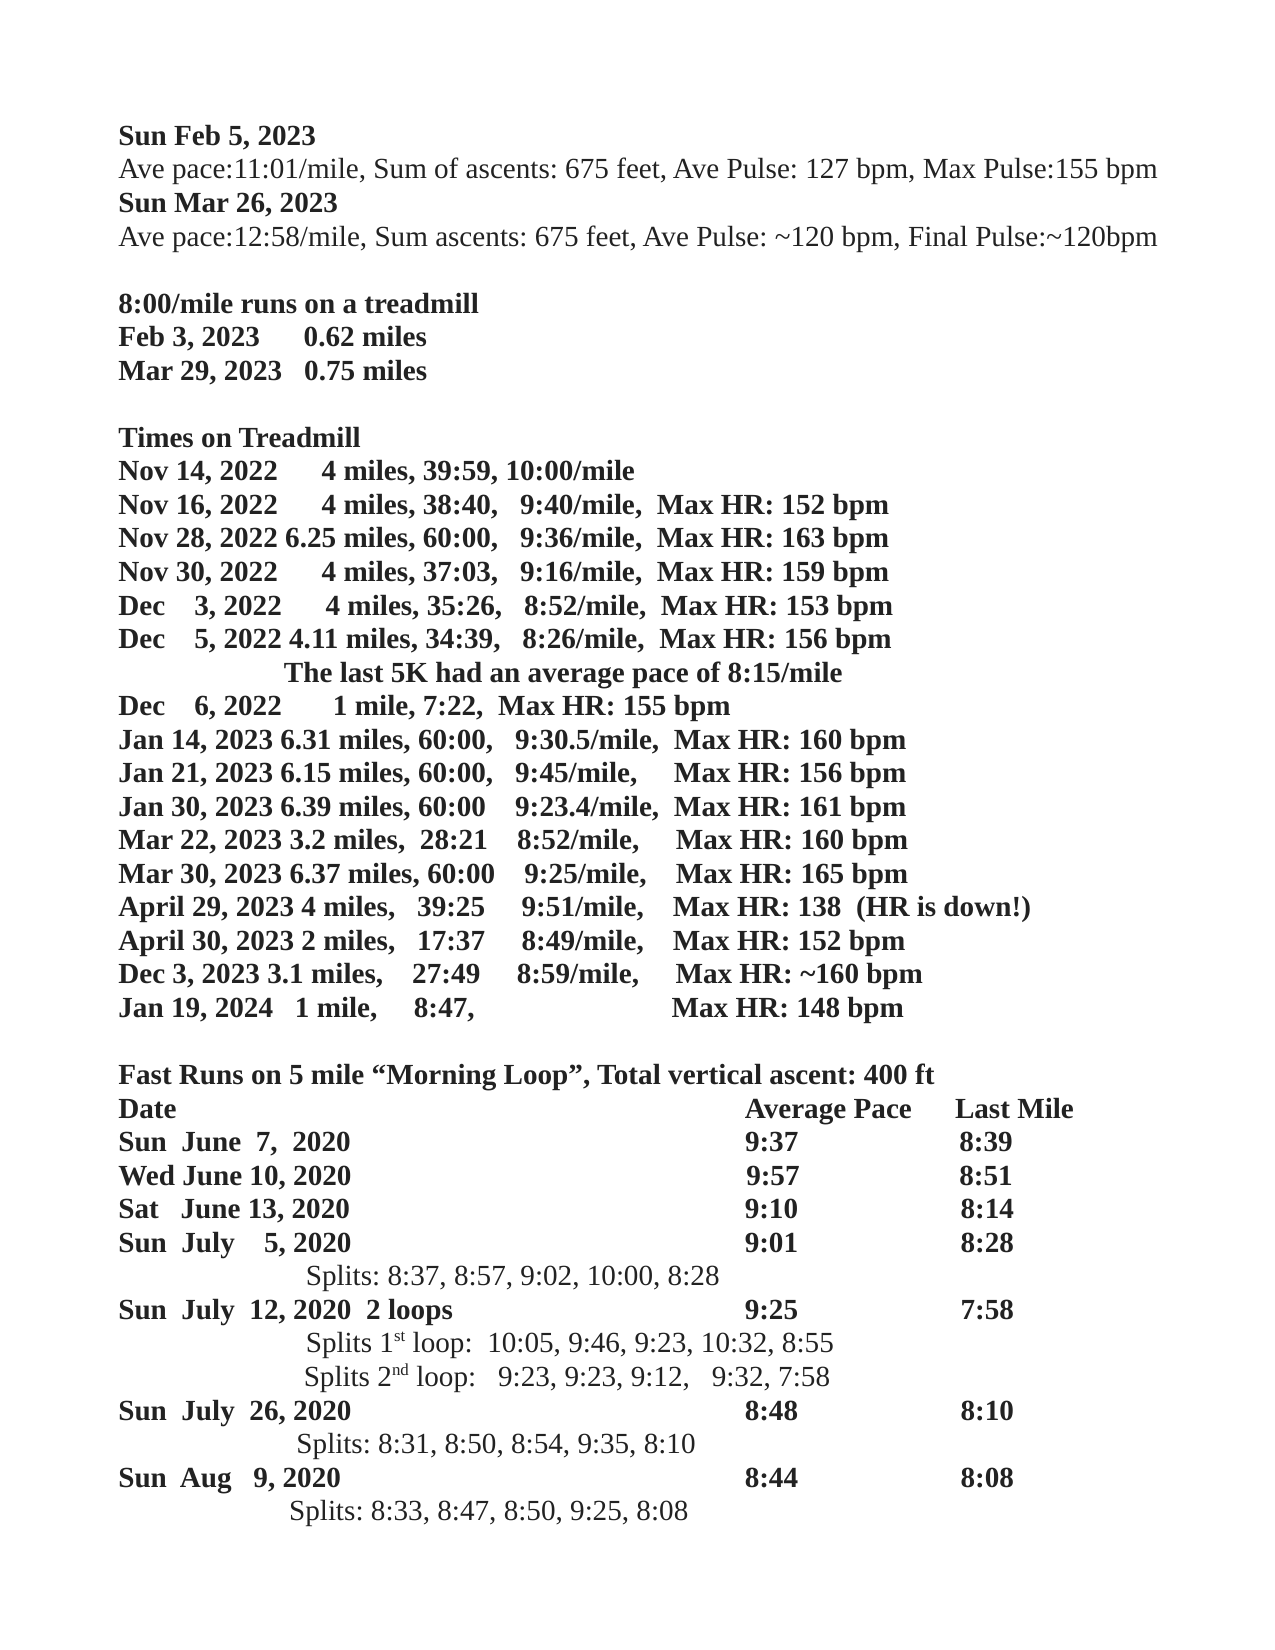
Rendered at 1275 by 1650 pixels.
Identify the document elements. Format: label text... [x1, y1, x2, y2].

text Mar 29, 2023 0.75 miles [118, 353, 1161, 386]
text Jan 19, 2024 1 mile, 8:47, Max HR: 148 bpm [118, 990, 1161, 1024]
text Mar 30, 2023 6.37 miles, 60:00 9:25/mile, Max HR: 165 bpm [118, 856, 1161, 889]
text Jan 30, 2023 6.39 miles, 60:00 9:23.4/mile, Max HR: 161 bpm [118, 789, 1161, 822]
text Sat June 13, 2020 9:10 8:14 Sun July 5, 2020 9:01 8:28 Splits: 8:37, 8:57, 9:02, 10:00, 8:28 Sun July 12, 2020 2 loops 9:25 7:58 Splits 1st loop: 10:05, 9:46, 9:23, 10:32, 8:55 [118, 1191, 1161, 1359]
text Fast Runs on 5 mile “Morning Loop”, Total vertical ascent: 400 ft [118, 1057, 1161, 1091]
text Nov 14, 2022 4 miles, 39:59, 10:00/mile [118, 453, 1161, 487]
text Dec 6, 2022 1 mile, 7:22, Max HR: 155 bpm [118, 688, 1161, 722]
text Nov 16, 2022 4 miles, 38:40, 9:40/mile, Max HR: 152 bpm [118, 487, 1161, 521]
text Times on Treadmill [118, 420, 1161, 453]
text Sun Feb 5, 2023 [118, 118, 1161, 152]
text April 30, 2023 2 miles, 17:37 8:49/mile, Max HR: 152 bpm [118, 923, 1161, 957]
text 8:00/mile runs on a treadmill [118, 286, 1161, 319]
text Jan 21, 2023 6.15 miles, 60:00, 9:45/mile, Max HR: 156 bpm [118, 755, 1161, 789]
text Sun June 7, 2020 9:37 8:39 [118, 1124, 1161, 1158]
text Dec 3, 2022 4 miles, 35:26, 8:52/mile, Max HR: 153 bpm [118, 588, 1161, 621]
text The last 5K had an average pace of 8:15/mile [118, 655, 1161, 688]
text Mar 22, 2023 3.2 miles, 28:21 8:52/mile, Max HR: 160 bpm [118, 822, 1161, 856]
text Splits 2nd loop: 9:23, 9:23, 9:12, 9:32, 7:58 [118, 1359, 1161, 1393]
text Nov 30, 2022 4 miles, 37:03, 9:16/mile, Max HR: 159 bpm [118, 554, 1161, 588]
text Ave pace:11:01/mile, Sum of ascents: 675 feet, Ave Pulse: 127 bpm, Max Pulse:155 bpm [118, 152, 1161, 185]
text Feb 3, 2023 0.62 miles [118, 319, 1161, 353]
text Dec 3, 2023 3.1 miles, 27:49 8:59/mile, Max HR: ~160 bpm [118, 957, 1161, 990]
text Sun Mar 26, 2023 [118, 185, 1161, 219]
text Wed June 10, 2020 9:57 8:51 [118, 1158, 1161, 1191]
text Ave pace:12:58/mile, Sum ascents: 675 feet, Ave Pulse: ~120 bpm, Final Pulse:~120bpm [118, 219, 1161, 252]
text Jan 14, 2023 6.31 miles, 60:00, 9:30.5/mile, Max HR: 160 bpm [118, 722, 1161, 755]
text Sun Aug 9, 2020 8:44 8:08 Splits: 8:33, 8:47, 8:50, 9:25, 8:08 [118, 1460, 1161, 1527]
text Nov 28, 2022 6.25 miles, 60:00, 9:36/mile, Max HR: 163 bpm [118, 521, 1161, 554]
text Dec 5, 2022 4.11 miles, 34:39, 8:26/mile, Max HR: 156 bpm [118, 621, 1161, 655]
text Date Average Pace Last Mile [118, 1091, 1161, 1124]
text April 29, 2023 4 miles, 39:25 9:51/mile, Max HR: 138 (HR is down!) [118, 889, 1161, 923]
text Sun July 26, 2020 8:48 8:10 Splits: 8:31, 8:50, 8:54, 9:35, 8:10 [118, 1393, 1161, 1460]
